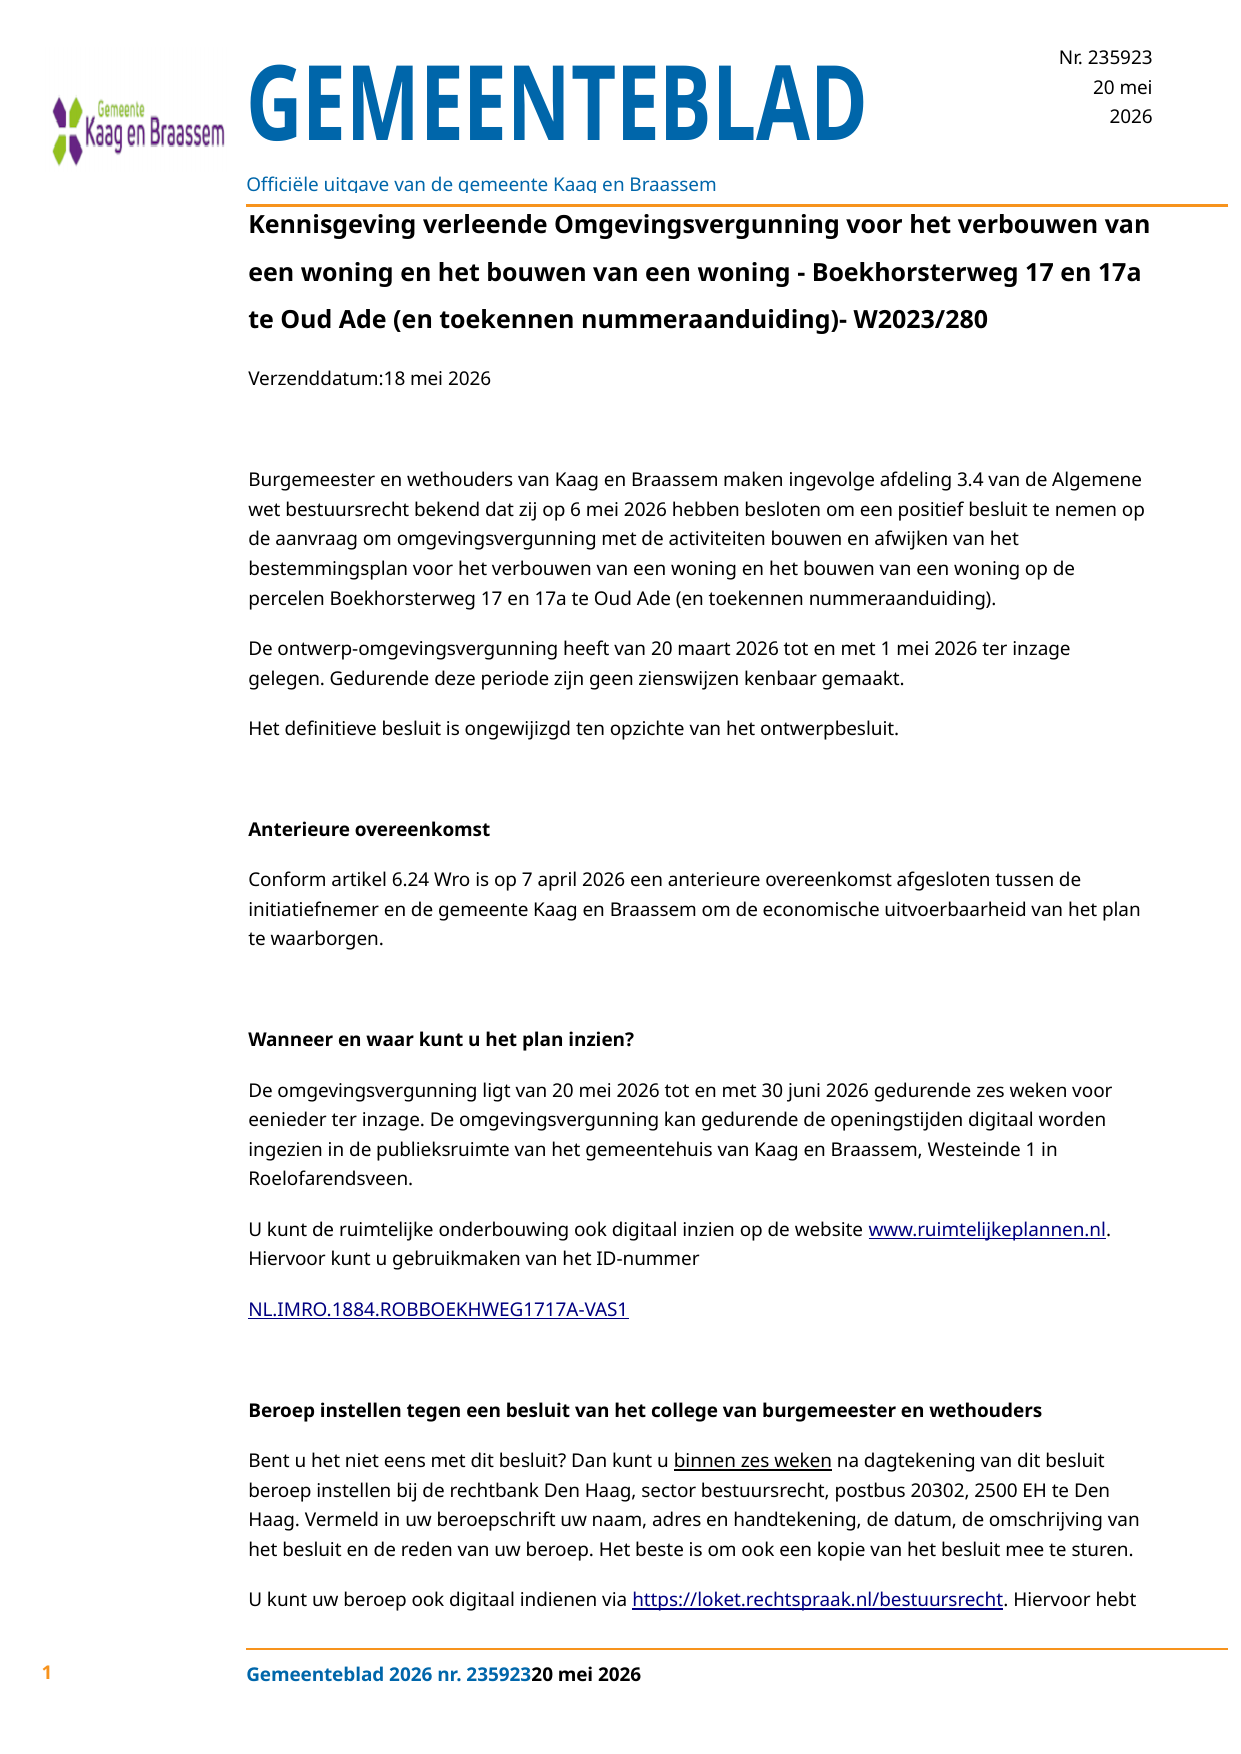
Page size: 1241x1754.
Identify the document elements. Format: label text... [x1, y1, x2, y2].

text De omgevingsvergunning ligt van 20 mei 2026 tot en met 30 juni 2026 gedurende zes weken voor eenieder ter inzage. De omgevingsvergunning kan gedurende de openingstijden digitaal worden ingezien in de publieksruimte van het gemeentehuis van Kaag en Braassem, Westeinde 1 in Roelofarendsveen. [248, 1077, 1152, 1191]
text Wanneer en waar kunt u het plan inzien? [248, 1026, 1152, 1052]
text Bent u het niet eens met dit besluit? Dan kunt u binnen zes weken na dagtekening van dit besluit beroep instellen bij de rechtbank Den Haag, sector bestuursrecht, postbus 20302, 2500 EH te Den Haag. Vermeld in uw beroepschrift uw naam, adres en handtekening, de datum, de omschrijving van het besluit en de reden van uw beroep. Het beste is om ook een kopie van het besluit mee te sturen. [248, 1447, 1152, 1562]
text Conform artikel 6.24 Wro is op 7 april 2026 een anterieure overeenkomst afgesloten tussen de initiatiefnemer en de gemeente Kaag en Braassem om de economische uitvoerbaarheid van het plan te waarborgen. [248, 866, 1152, 951]
text Burgemeester en wethouders van Kaag en Braassem maken ingevolge afdeling 3.4 van de Algemene wet bestuursrecht bekend dat zij op 6 mei 2026 hebben besloten om een positief besluit te nemen op de aanvraag om omgevingsvergunning met de activiteiten bouwen en afwijken van het bestemmingsplan voor het verbouwen van een woning en het bouwen van een woning op de percelen Boekhorsterweg 17 en 17a te Oud Ade (en toekennen nummeraanduiding). [248, 466, 1152, 610]
text NL.IMRO.1884.ROBBOEKHWEG1717A-VAS1 [248, 1296, 1152, 1322]
text De ontwerp-omgevingsvergunning heeft van 20 maart 2026 tot en met 1 mei 2026 ter inzage gelegen. Gedurende deze periode zijn geen zienswijzen kenbaar gemaakt. [248, 635, 1152, 690]
picture [41, 47, 231, 172]
text U kunt de ruimtelijke onderbouwing ook digitaal inzien op de website www.ruimtelijkeplannen.nl. Hiervoor kunt u gebruikmaken van het ID-nummer [248, 1216, 1152, 1271]
text Anterieure overeenkomst [248, 816, 1152, 842]
text Beroep instellen tegen een besluit van het college van burgemeester en wethouders [248, 1397, 1152, 1422]
text Het definitieve besluit is ongewijizgd ten opzichte van het ontwerpbesluit. [248, 715, 1152, 741]
text Verzenddatum:18 mei 2026 [248, 366, 1152, 391]
text U kunt uw beroep ook digitaal indienen via https://loket.rechtspraak.nl/bestuursrecht. Hiervoor hebt [248, 1586, 1152, 1612]
text Kennisgeving verleende Omgevingsvergunning voor het verbouwen van een woning en het bouwen van een woning - Boekhorsterweg 17 en 17a te Oud Ade (en toekennen nummeraanduiding)- W2023/280 [248, 207, 1152, 336]
